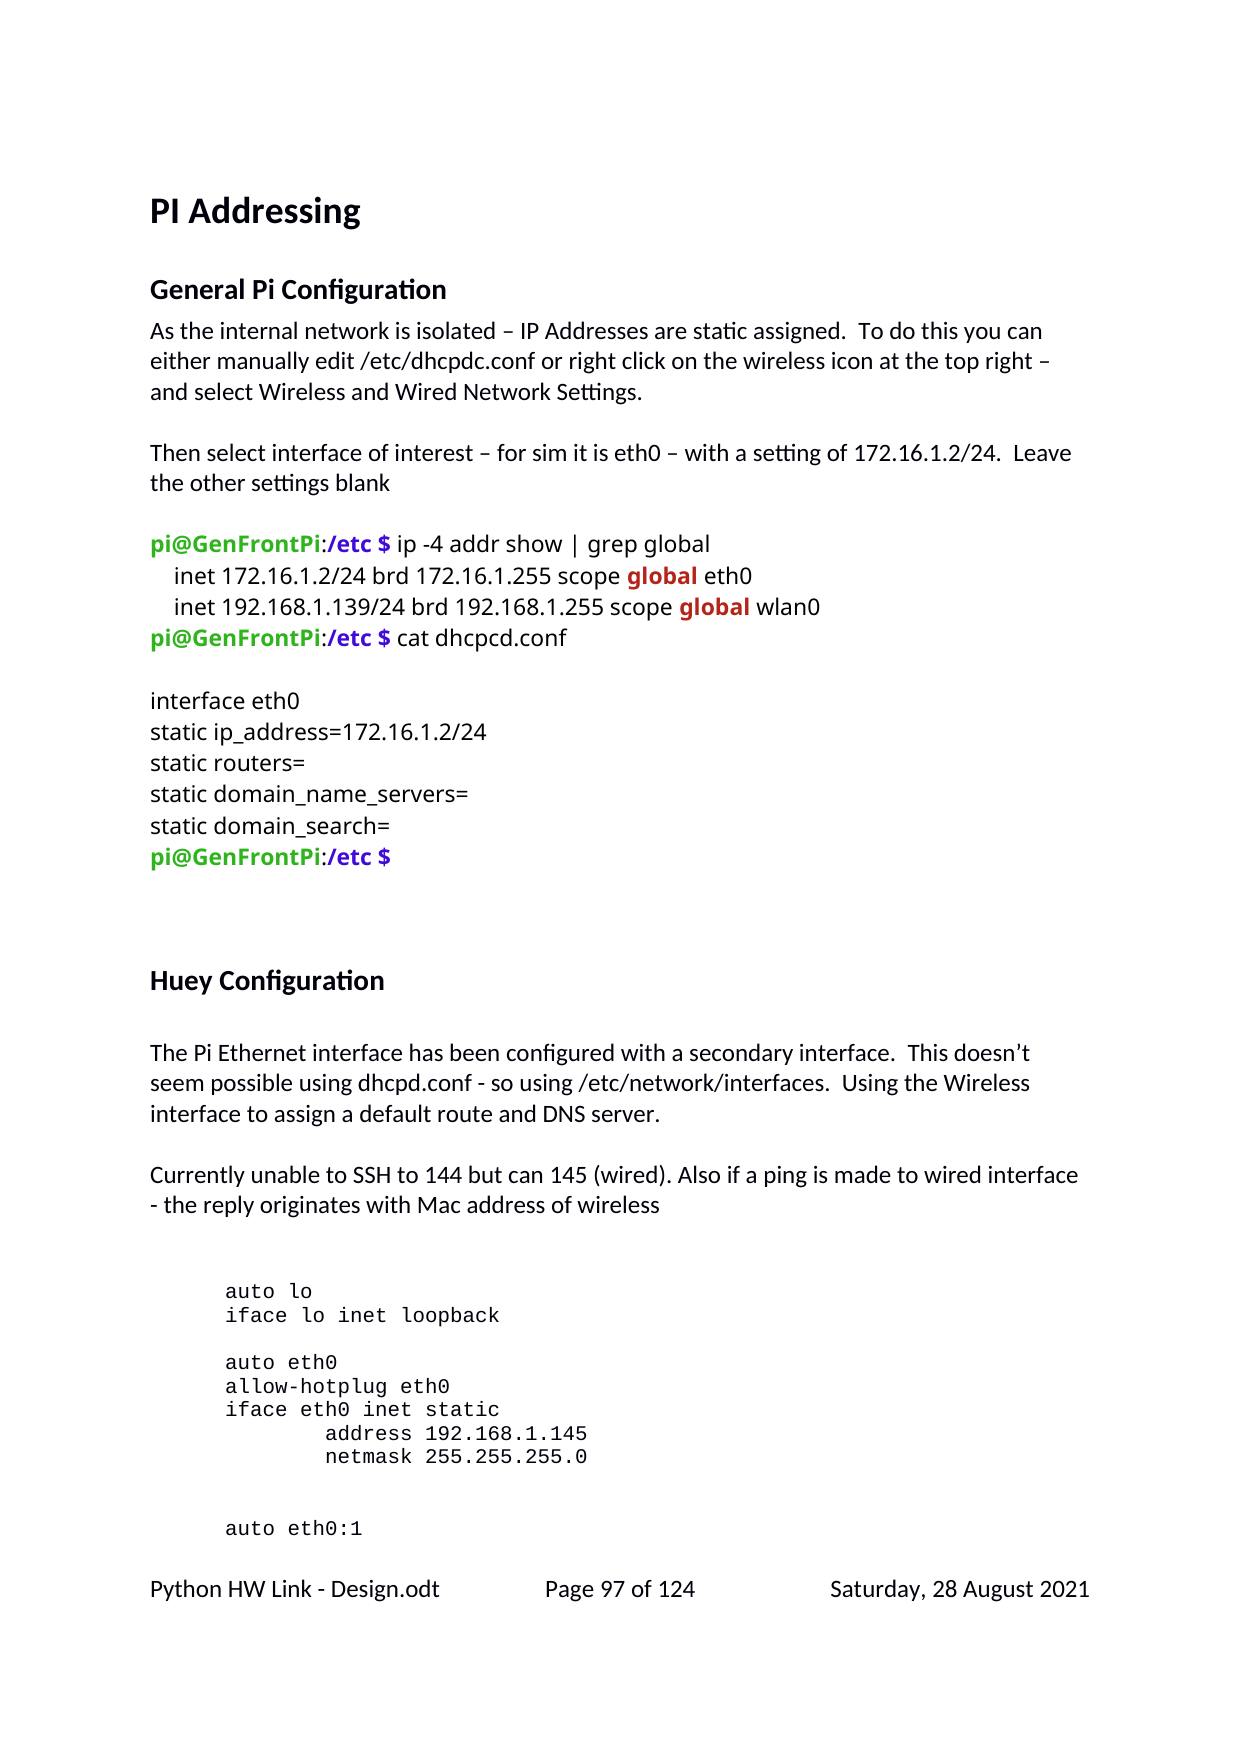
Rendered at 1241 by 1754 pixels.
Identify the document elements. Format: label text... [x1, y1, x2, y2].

text auto lo iface lo inet loopback auto eth0 allow-hotplug eth0 iface eth0 inet static address 192.168.1.145 netmask 255.255.255.0 auto eth0:1 [225, 1251, 1090, 1541]
subtitle PI Addressing [150, 187, 1090, 233]
text As the internal network is isolated – IP Addresses are static assigned. To do this you can either manually edit /etc/dhcpdc.conf or right click on the wireless icon at the top right – and select Wireless and Wired Network Settings. [150, 315, 1090, 406]
text pi@GenFrontPi:/etc $ cat dhcpcd.conf [150, 622, 1090, 653]
text static domain_search= [150, 810, 1090, 841]
text interface eth0 [150, 685, 1090, 716]
text static routers= [150, 747, 1090, 778]
text static ip_address=172.16.1.2/24 [150, 716, 1090, 747]
subtitle General Pi Configuration [150, 271, 1090, 306]
text inet 192.168.1.139/24 brd 192.168.1.255 scope global wlan0 [150, 591, 1090, 622]
text pi@GenFrontPi:/etc $ [150, 841, 1090, 872]
text The Pi Ethernet interface has been configured with a secondary interface. This doesn’t seem possible using dhcpd.conf - so using /etc/network/interfaces. Using the Wireless interface to assign a default route and DNS server. [150, 1037, 1090, 1128]
text static domain_name_servers= [150, 778, 1090, 810]
text pi@GenFrontPi:/etc $ ip -4 addr show | grep global [150, 528, 1090, 560]
text Then select interface of interest – for sim it is eth0 – with a setting of 172.16.1.2/24. Leave the other settings blank [150, 437, 1090, 498]
text inet 172.16.1.2/24 brd 172.16.1.255 scope global eth0 [150, 560, 1090, 591]
text Currently unable to SSH to 144 but can 145 (wired). Also if a ping is made to wired interface - the reply originates with Mac address of wireless [150, 1159, 1090, 1220]
subtitle Huey Configuration [150, 962, 1090, 998]
